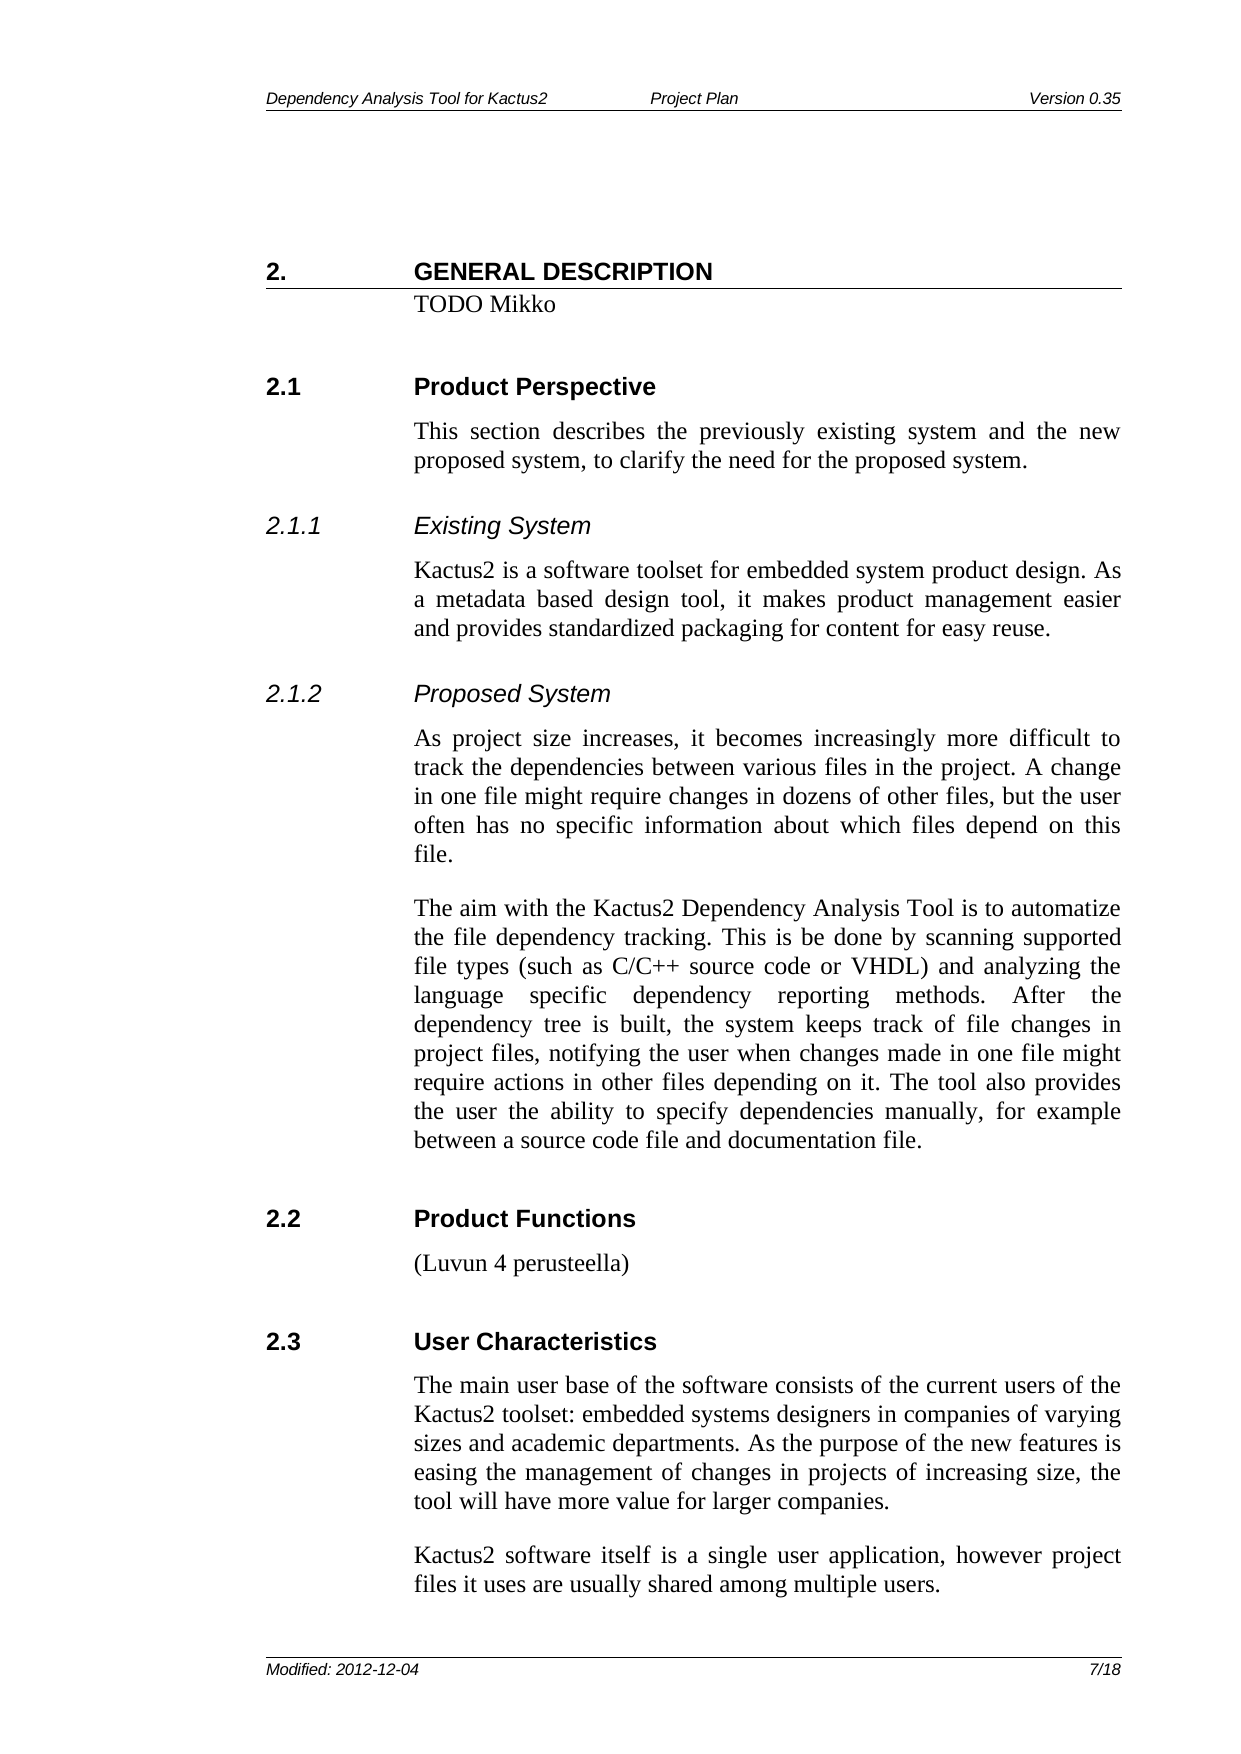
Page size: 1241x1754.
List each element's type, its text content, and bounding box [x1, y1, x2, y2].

subtitle Proposed System [266, 679, 1122, 708]
subtitle Product Perspective [266, 372, 1122, 401]
text TODO Mikko [369, 289, 1122, 318]
text Kactus2 is a software toolset for embedded system product design. As a metadata based design tool, it makes product management easier and provides standardized packaging for content for easy reuse. [413, 554, 1122, 642]
subtitle User Characteristics [266, 1326, 1122, 1356]
subtitle General Description [266, 257, 1122, 288]
text As project size increases, it becomes increasingly more difficult to track the dependencies between various files in the project. A change in one file might require changes in dozens of other files, but the user often has no specific information about which files depend on this file. [413, 723, 1122, 868]
text The main user base of the software consists of the current users of the Kactus2 toolset: embedded systems designers in companies of varying sizes and academic departments. As the purpose of the new features is easing the management of changes in projects of increasing size, the tool will have more value for larger companies. [413, 1370, 1122, 1515]
text Kactus2 software itself is a single user application, however project files it uses are usually shared among multiple users. [413, 1540, 1122, 1598]
text (Luvun 4 perusteella) [413, 1248, 1122, 1277]
text The aim with the Kactus2 Dependency Analysis Tool is to automatize the file dependency tracking. This is be done by scanning supported file types (such as C/C++ source code or VHDL) and analyzing the language specific dependency reporting methods. After the dependency tree is built, the system keeps track of file changes in project files, notifying the user when changes made in one file might require actions in other files depending on it. The tool also provides the user the ability to specify dependencies manually, for example between a source code file and documentation file. [413, 893, 1122, 1154]
subtitle Product Functions [266, 1204, 1122, 1233]
text This section describes the previously existing system and the new proposed system, to clarify the need for the proposed system. [413, 416, 1122, 474]
subtitle Existing System [266, 511, 1122, 540]
